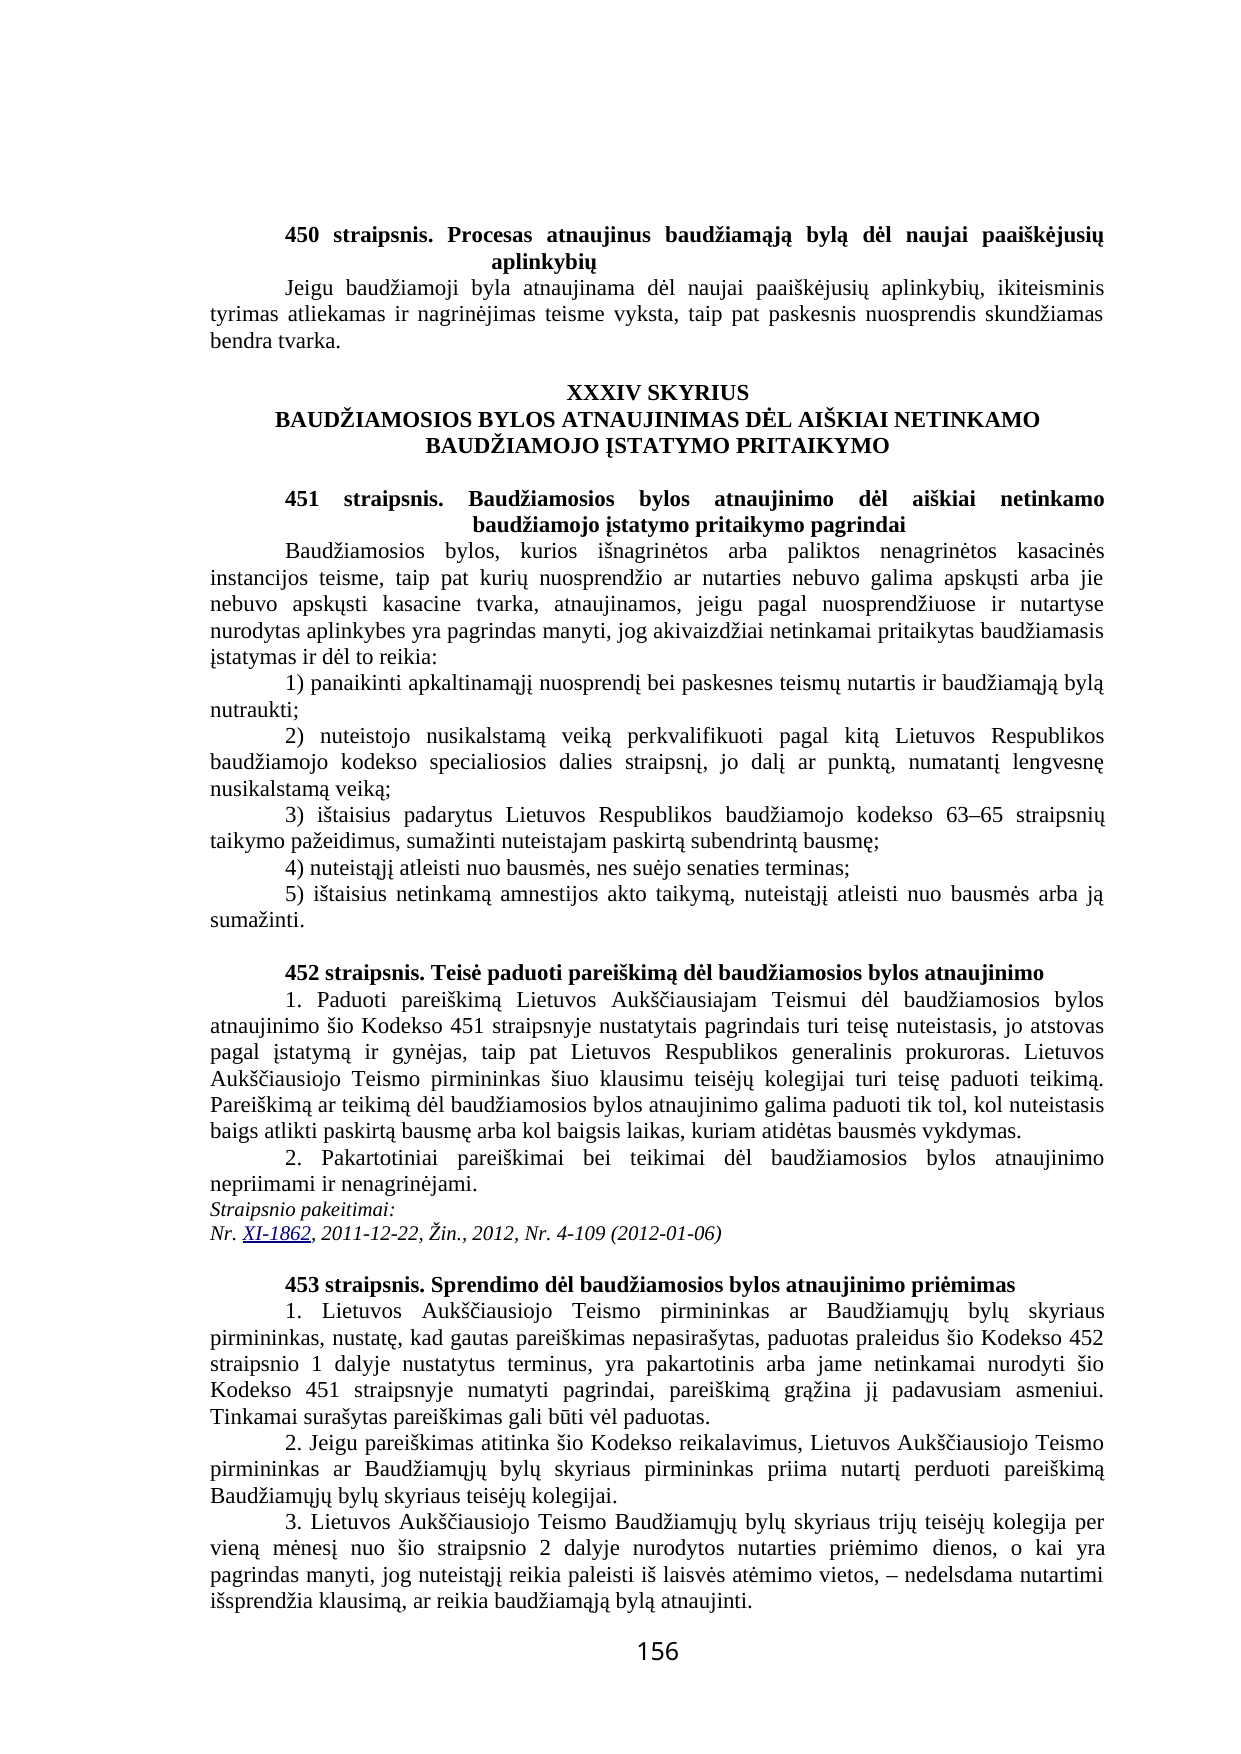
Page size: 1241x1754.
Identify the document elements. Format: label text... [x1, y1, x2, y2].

subtitle XXXIV SKYRIUS [210, 379, 1106, 406]
text 2. Jeigu pareiškimas atitinka šio Kodekso reikalavimus, Lietuvos Aukščiausiojo Teismo pirmininkas ar Baudžiamųjų bylų skyriaus pirmininkas priima nutartį perduoti pareiškimą Baudžiamųjų bylų skyriaus teisėjų kolegijai. [210, 1429, 1106, 1508]
text 3. Lietuvos Aukščiausiojo Teismo Baudžiamųjų bylų skyriaus trijų teisėjų kolegija per vieną mėnesį nuo šio straipsnio 2 dalyje nurodytos nutarties priėmimo dienos, o kai yra pagrindas manyti, jog nuteistąjį reikia paleisti iš laisvės atėmimo vietos, – nedelsdama nutartimi išsprendžia klausimą, ar reikia baudžiamąją bylą atnaujinti. [210, 1508, 1106, 1613]
text 3) ištaisius padarytus Lietuvos Respublikos baudžiamojo kodekso 63–65 straipsnių taikymo pažeidimus, sumažinti nuteistajam paskirtą subendrintą bausmę; [210, 801, 1106, 854]
text 1. Lietuvos Aukščiausiojo Teismo pirmininkas ar Baudžiamųjų bylų skyriaus pirmininkas, nustatę, kad gautas pareiškimas nepasirašytas, paduotas praleidus šio Kodekso 452 straipsnio 1 dalyje nustatytus terminus, yra pakartotinis arba jame netinkamai nurodyti šio Kodekso 451 straipsnyje numatyti pagrindai, pareiškimą grąžina jį padavusiam asmeniui. Tinkamai surašytas pareiškimas gali būti vėl paduotas. [210, 1297, 1106, 1429]
text 2. Pakartotiniai pareiškimai bei teikimai dėl baudžiamosios bylos atnaujinimo nepriimami ir nenagrinėjami. [210, 1144, 1106, 1196]
text 452 straipsnis. Teisė paduoti pareiškimą dėl baudžiamosios bylos atnaujinimo [285, 959, 1106, 986]
text 450 straipsnis. Procesas atnaujinus baudžiamąją bylą dėl naujai paaiškėjusių aplinkybių [285, 221, 1106, 274]
text 5) ištaisius netinkamą amnestijos akto taikymą, nuteistąjį atleisti nuo bausmės arba ją sumažinti. [210, 880, 1106, 933]
text 1) panaikinti apkaltinamąjį nuosprendį bei paskesnes teismų nutartis ir baudžiamąją bylą nutraukti; [210, 669, 1106, 722]
text 2) nuteistojo nusikalstamą veiką perkvalifikuoti pagal kitą Lietuvos Respublikos baudžiamojo kodekso specialiosios dalies straipsnį, jo dalį ar punktą, numatantį lengvesnę nusikalstamą veiką; [210, 722, 1106, 801]
text Straipsnio pakeitimai: [210, 1196, 1106, 1221]
text Baudžiamosios bylos, kurios išnagrinėtos arba paliktos nenagrinėtos kasacinės instancijos teisme, taip pat kurių nuosprendžio ar nutarties nebuvo galima apskųsti arba jie nebuvo apskųsti kasacine tvarka, atnaujinamos, jeigu pagal nuosprendžiuose ir nutartyse nurodytas aplinkybes yra pagrindas manyti, jog akivaizdžiai netinkamai pritaikytas baudžiamasis įstatymas ir dėl to reikia: [210, 538, 1106, 669]
text 453 straipsnis. Sprendimo dėl baudžiamosios bylos atnaujinimo priėmimas [285, 1271, 1106, 1297]
text 1. Paduoti pareiškimą Lietuvos Aukščiausiajam Teismui dėl baudžiamosios bylos atnaujinimo šio Kodekso 451 straipsnyje nustatytais pagrindais turi teisę nuteistasis, jo atstovas pagal įstatymą ir gynėjas, taip pat Lietuvos Respublikos generalinis prokuroras. Lietuvos Aukščiausiojo Teismo pirmininkas šiuo klausimu teisėjų kolegijai turi teisę paduoti teikimą. Pareiškimą ar teikimą dėl baudžiamosios bylos atnaujinimo galima paduoti tik tol, kol nuteistasis baigs atlikti paskirtą bausmę arba kol baigsis laikas, kuriam atidėtas bausmės vykdymas. [210, 986, 1106, 1144]
text BAUDŽIAMOSIOS BYLOS ATNAUJINIMAS DĖL AIŠKIAI NETINKAMO BAUDŽIAMOJO ĮSTATYMO PRITAIKYMO [210, 406, 1106, 458]
text 451 straipsnis. Baudžiamosios bylos atnaujinimo dėl aiškiai netinkamo baudžiamojo įstatymo pritaikymo pagrindai [285, 485, 1106, 538]
text 4) nuteistąjį atleisti nuo bausmės, nes suėjo senaties terminas; [210, 854, 1106, 880]
text Nr. XI-1862, 2011-12-22, Žin., 2012, Nr. 4-109 (2012-01-06) [210, 1221, 1106, 1244]
text Jeigu baudžiamoji byla atnaujinama dėl naujai paaiškėjusių aplinkybių, ikiteisminis tyrimas atliekamas ir nagrinėjimas teisme vyksta, taip pat paskesnis nuosprendis skundžiamas bendra tvarka. [210, 274, 1106, 353]
